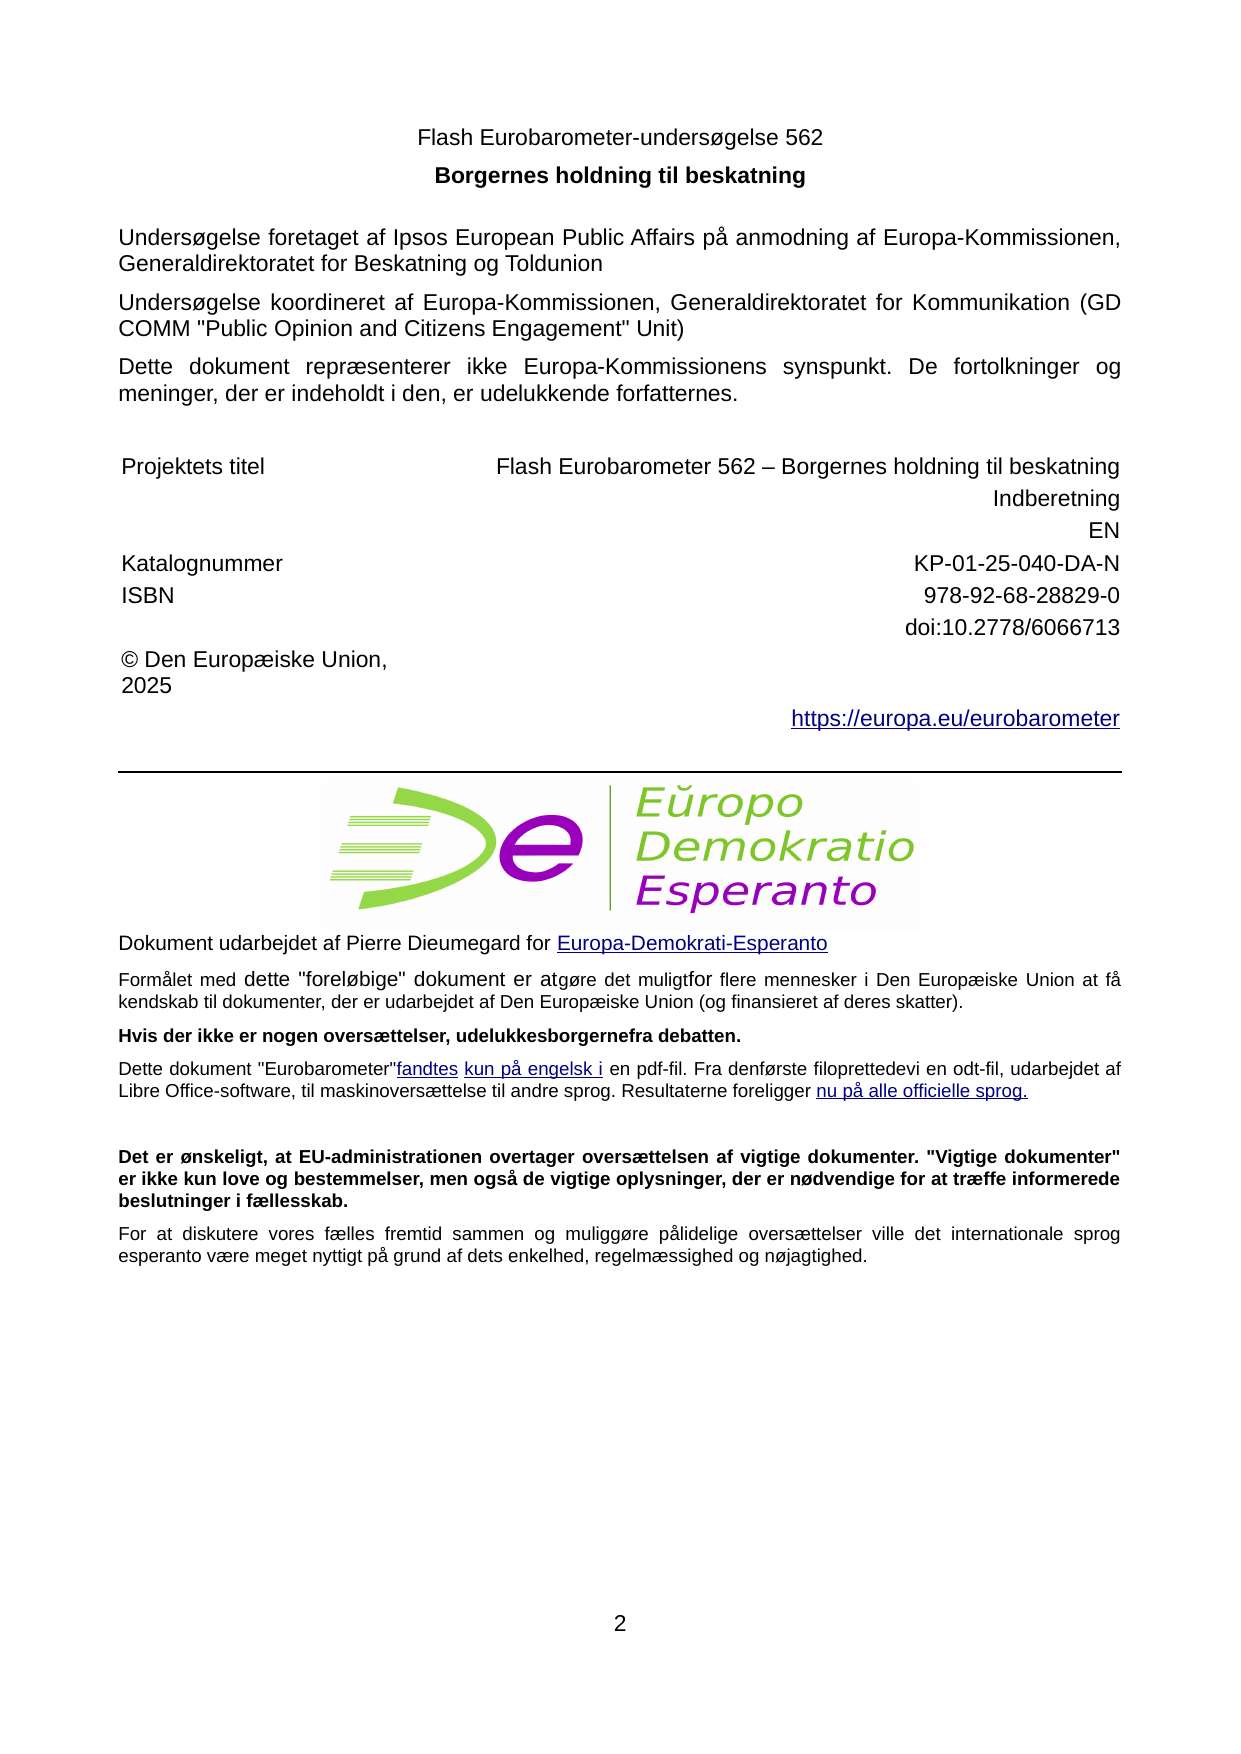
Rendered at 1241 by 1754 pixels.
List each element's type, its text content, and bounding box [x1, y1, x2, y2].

text Formålet med dette "foreløbige" dokument er atgøre det muligtfor flere mennesker i Den Europæiske Union at få kendskab til dokumenter, der er udarbejdet af Den Europæiske Union (og finansieret af deres skatter). [118, 967, 1122, 1013]
text Undersøgelse koordineret af Europa-Kommissionen, Generaldirektoratet for Kommunikation (GD COMM "Public Opinion and Citizens Engagement" Unit) [118, 289, 1122, 341]
table_cell 978-92-68-28829-0 [414, 579, 1123, 611]
table_cell [118, 482, 413, 514]
table_cell doi:10.2778/6066713 [414, 611, 1123, 643]
table_header Flash Eurobarometer 562 – Borgernes holdning til beskatning [414, 450, 1123, 482]
table_cell [118, 611, 413, 643]
table_cell KP-01-25-040-DA-N [414, 547, 1123, 579]
table_cell © Den Europæiske Union, 2025 [118, 643, 413, 702]
text Det er ønskeligt, at EU-administrationen overtager oversættelsen af vigtige dokumenter. "Vigtige dokumenter" er ikke kun love og bestemmelser, men også de vigtige oplysninger, der er nødvendige for at træffe informerede beslutninger i fællesskab. [118, 1146, 1122, 1211]
table_cell Katalognummer [118, 547, 413, 579]
table_cell Indberetning [414, 482, 1123, 514]
table_cell [118, 702, 413, 734]
table_cell [118, 515, 413, 547]
table_cell https://europa.eu/eurobarometer [414, 702, 1123, 734]
text Hvis der ikke er nogen oversættelser, udelukkesborgernefra debatten. [118, 1024, 1122, 1046]
picture [321, 778, 919, 932]
table_cell [414, 643, 1123, 702]
text Dette dokument "Eurobarometer"fandtes kun på engelsk i en pdf-fil. Fra denførste filoprettedevi en odt-fil, udarbejdet af Libre Office-software, til maskinoversættelse til andre sprog. Resultaterne foreligger nu på alle officielle sprog. [118, 1058, 1122, 1101]
text Dette dokument repræsenterer ikke Europa-Kommissionens synspunkt. De fortolkninger og meninger, der er indeholdt i den, er udelukkende forfatternes. [118, 353, 1122, 406]
text For at diskutere vores fælles fremtid sammen og muliggøre pålidelige oversættelser ville det internationale sprog esperanto være meget nyttigt på grund af dets enkelhed, regelmæssighed og nøjagtighed. [118, 1223, 1122, 1266]
table_cell ISBN [118, 579, 413, 611]
text Undersøgelse foretaget af Ipsos European Public Affairs på anmodning af Europa-Kommissionen, Generaldirektoratet for Beskatning og Toldunion [118, 224, 1122, 277]
table_header Projektets titel [118, 450, 413, 482]
table_cell EN [414, 515, 1123, 547]
text Dokument udarbejdet af Pierre Dieumegard for Europa-Demokrati-Esperanto [118, 929, 1122, 955]
